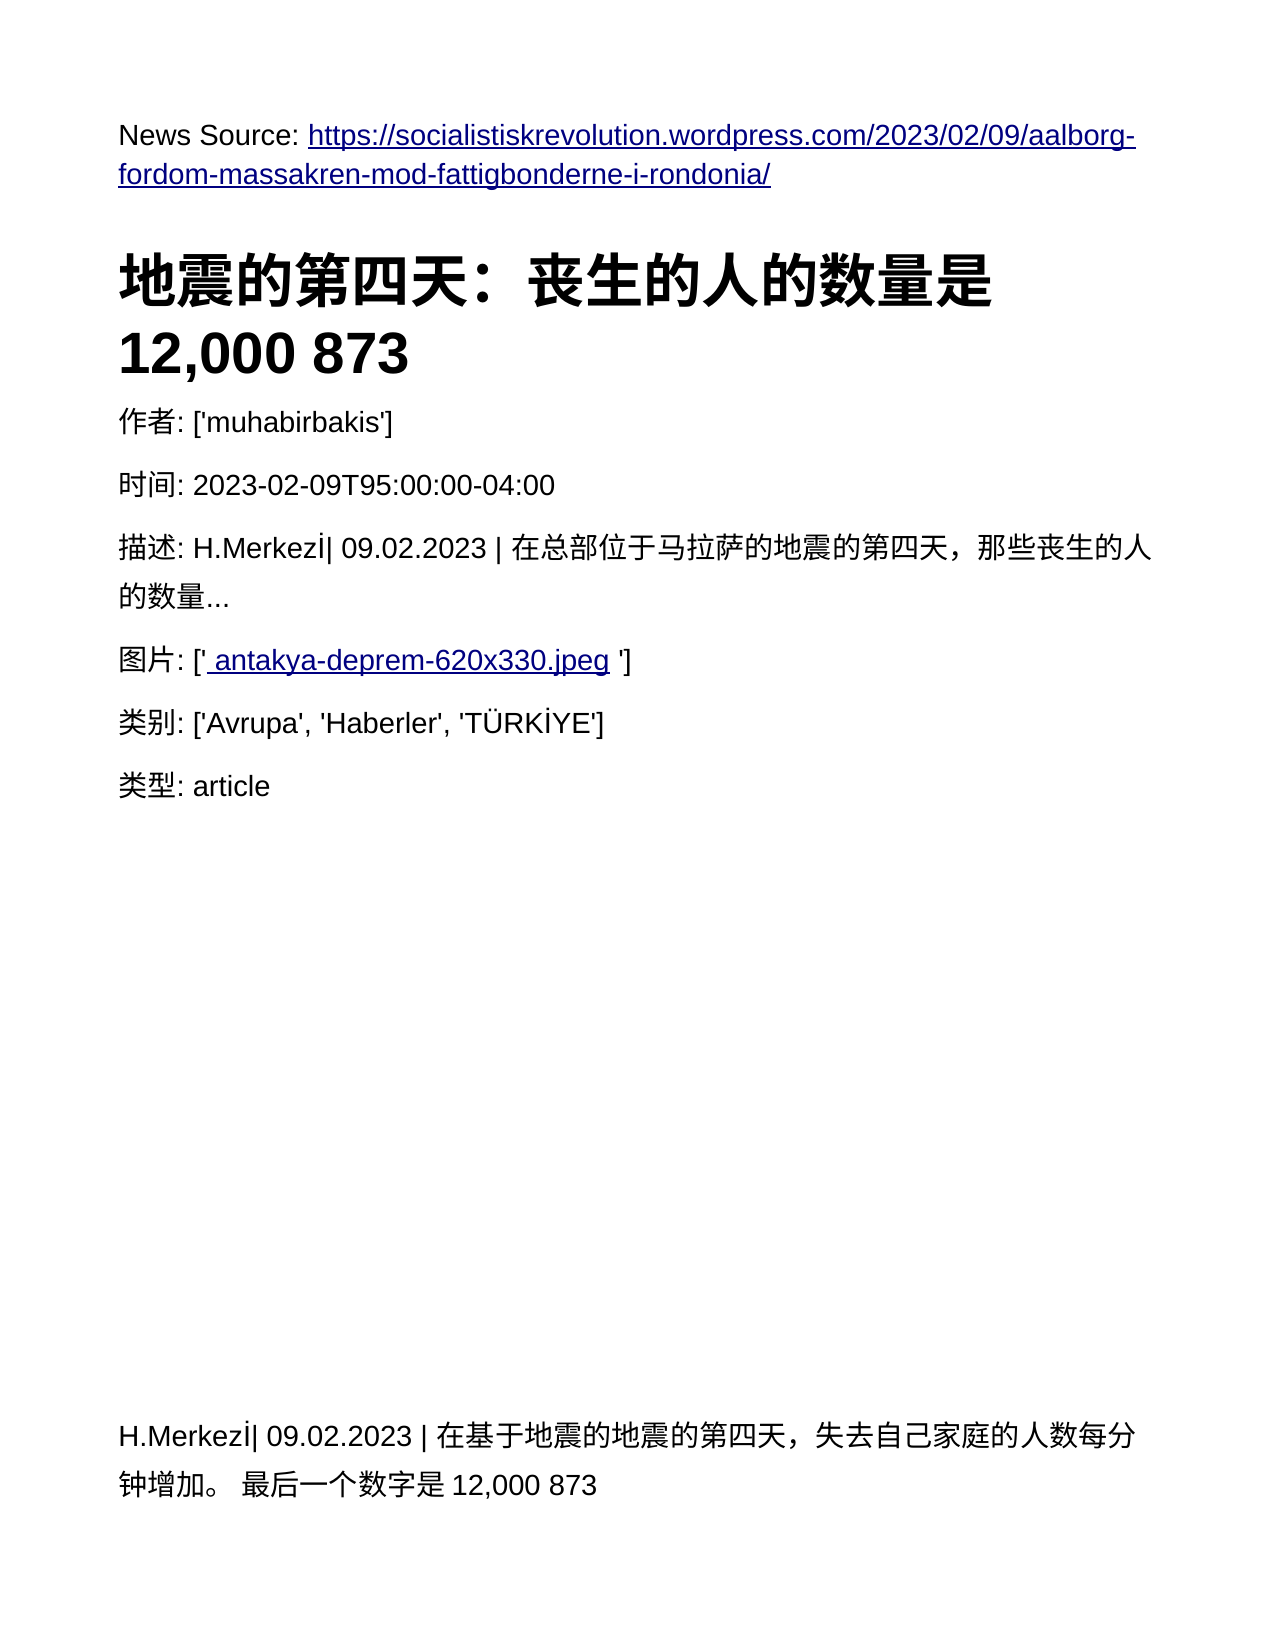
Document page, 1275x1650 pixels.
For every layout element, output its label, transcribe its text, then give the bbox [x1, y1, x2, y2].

text H.Merkezİ| 09.02.2023 | 在基于地震的地震的第四天，失去自己家庭的人数每分钟增加。 最后一个数字是12,000 873 [118, 826, 1157, 1503]
subtitle 地震的第四天：丧生的人的数量是12,000 873 [118, 235, 1157, 386]
text 类别: ['Avrupa', 'Haberler', 'TÜRKİYE'] [118, 700, 1157, 742]
text 图片: [' antakya-deprem-620x330.jpeg '] [118, 637, 1157, 679]
text 时间: 2023-02-09T95:00:00-04:00 [118, 462, 1157, 504]
text 类型: article [118, 763, 1157, 805]
text News Source: https://socialistiskrevolution.wordpress.com/2023/02/09/aalborg-fordom-massakren-mod-fattigbonderne-i-rondonia/ [118, 118, 1157, 190]
text 描述: H.Merkezİ| 09.02.2023 | 在总部位于马拉萨的地震的第四天，那些丧生的人的数量... [118, 525, 1157, 616]
text 作者: ['muhabirbakis'] [118, 399, 1157, 441]
